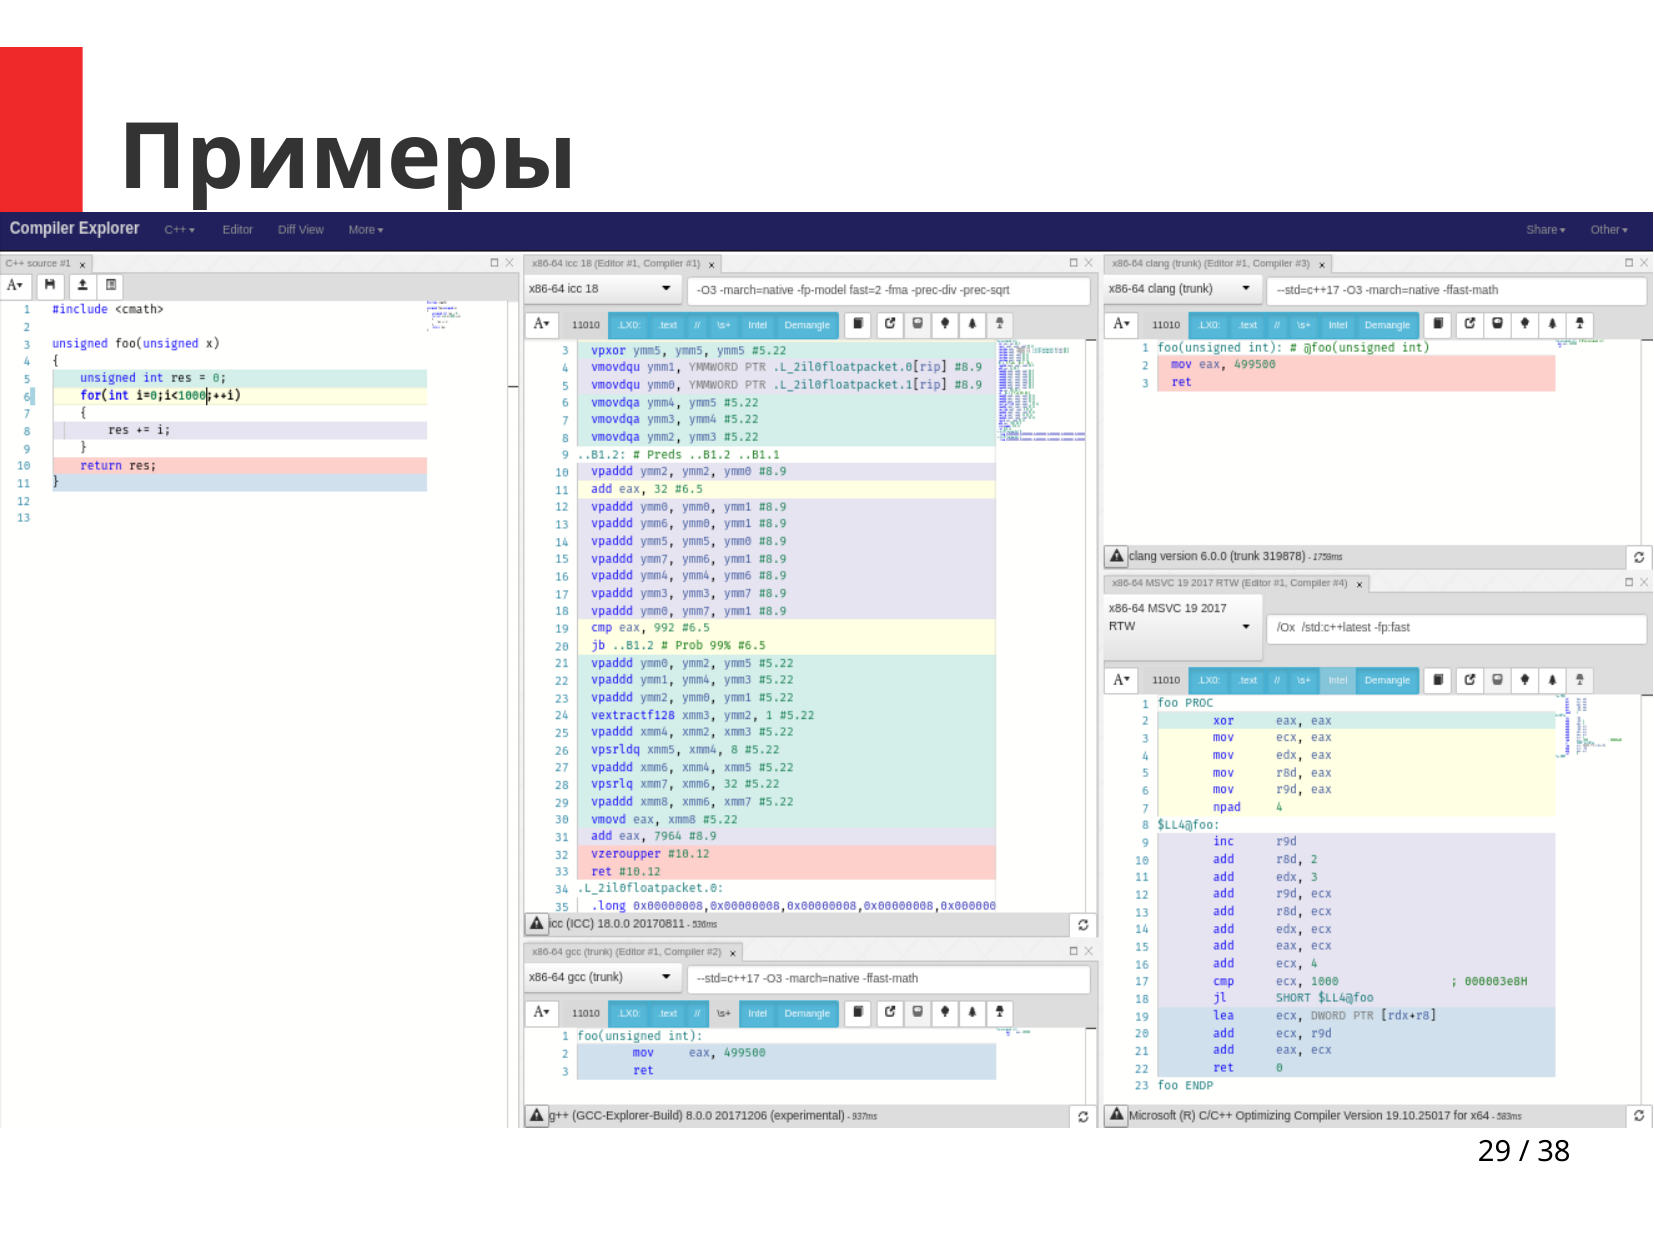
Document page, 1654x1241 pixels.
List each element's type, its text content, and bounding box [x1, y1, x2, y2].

title Примеры [118, 49, 1571, 212]
picture [0, 212, 1653, 1128]
